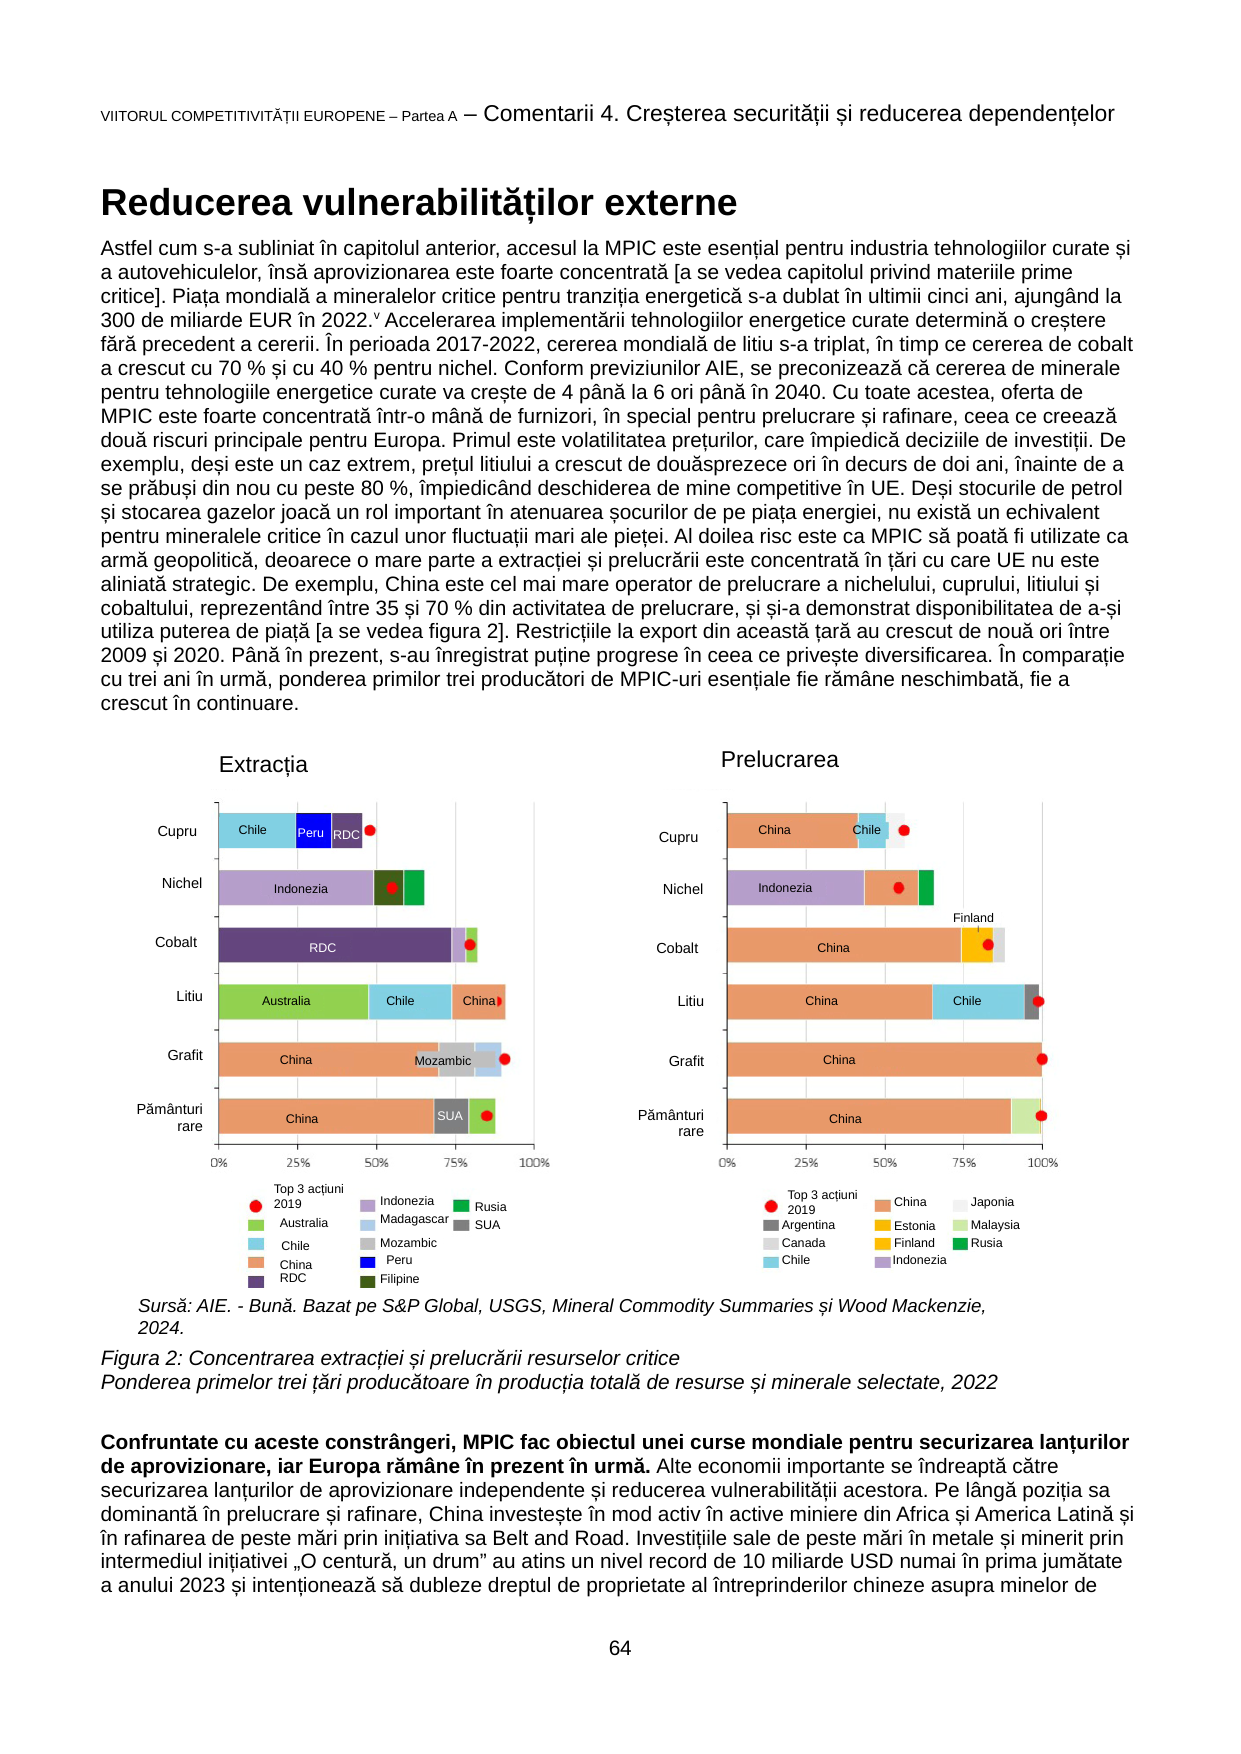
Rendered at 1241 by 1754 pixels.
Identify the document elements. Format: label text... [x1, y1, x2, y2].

text Astfel cum s-a subliniat în capitolul anterior, accesul la MPIC este esențial pentru industria tehnologiilor curate și a autovehiculelor, însă aprovizionarea este foarte concentrată [a se vedea capitolul privind materiile prime critice]. Piața mondială a mineralelor critice pentru tranziția energetică s-a dublat în ultimii cinci ani, ajungând la 300 de miliarde EUR în 2022. Accelerarea implementării tehnologiilor energetice curate determină o creștere fără precedent a cererii. În perioada 2017-2022, cererea mondială de litiu s-a triplat, în timp ce cererea de cobalt a crescut cu 70 % și cu 40 % pentru nichel. Conform previziunilor AIE, se preconizează că cererea de minerale pentru tehnologiile energetice curate va crește de 4 până la 6 ori până în 2040. Cu toate acestea, oferta de MPIC este foarte concentrată într-o mână de furnizori, în special pentru prelucrare și rafinare, ceea ce creează două riscuri principale pentru Europa. Primul este volatilitatea prețurilor, care împiedică deciziile de investiții. De exemplu, deși este un caz extrem, prețul litiului a crescut de douăsprezece ori în decurs de doi ani, înainte de a se prăbuși din nou cu peste 80 %, împiedicând deschiderea de mine competitive în UE. Deși stocurile de petrol și stocarea gazelor joacă un rol important în atenuarea șocurilor de pe piața energiei, nu există un echivalent pentru mineralele critice în cazul unor fluctuații mari ale pieței. Al doilea risc este ca MPIC să poată fi utilizate ca armă geopolitică, deoarece o mare parte a extracției și prelucrării este concentrată în țări cu care UE nu este aliniată strategic. De exemplu, China este cel mai mare operator de prelucrare a nichelului, cuprului, litiului și cobaltului, reprezentând între 35 și 70 % din activitatea de prelucrare, și și-a demonstrat disponibilitatea de a-și utiliza puterea de piață [a se vedea figura 2]. Restricțiile la export din această țară au crescut de nouă ori între 2009 și 2020. Până în prezent, s-au înregistrat puține progrese în ceea ce privește diversificarea. În comparație cu trei ani în urmă, ponderea primilor trei producători de MPIC-uri esențiale fie rămâne neschimbată, fie a crescut în continuare. [100, 236, 1140, 715]
subtitle Reducerea vulnerabilităților externe [100, 180, 1140, 223]
picture [211, 789, 1063, 1290]
text Confruntate cu aceste constrângeri, MPIC fac obiectul unei curse mondiale pentru securizarea lanțurilor de aprovizionare, iar Europa rămâne în prezent în urmă. Alte economii importante se îndreaptă către securizarea lanțurilor de aprovizionare independente și reducerea vulnerabilității acestora. Pe lângă poziția sa dominantă în prelucrare și rafinare, China investește în mod activ în active miniere din Africa și America Latină și în rafinarea de peste mări prin inițiativa sa Belt and Road. Investițiile sale de peste mări în metale și minerit prin intermediul inițiativei „O centură, un drum” au atins un nivel record de 10 miliarde USD numai în prima jumătate a anului 2023 și intenționează să dubleze dreptul de proprietate al întreprinderilor chineze asupra minelor de [100, 1429, 1140, 1597]
text Figura 2: Concentrarea extracției și prelucrării resurselor critice Ponderea primelor trei țări producătoare în producția totală de resurse și minerale selectate, 2022 [101, 751, 1062, 1394]
